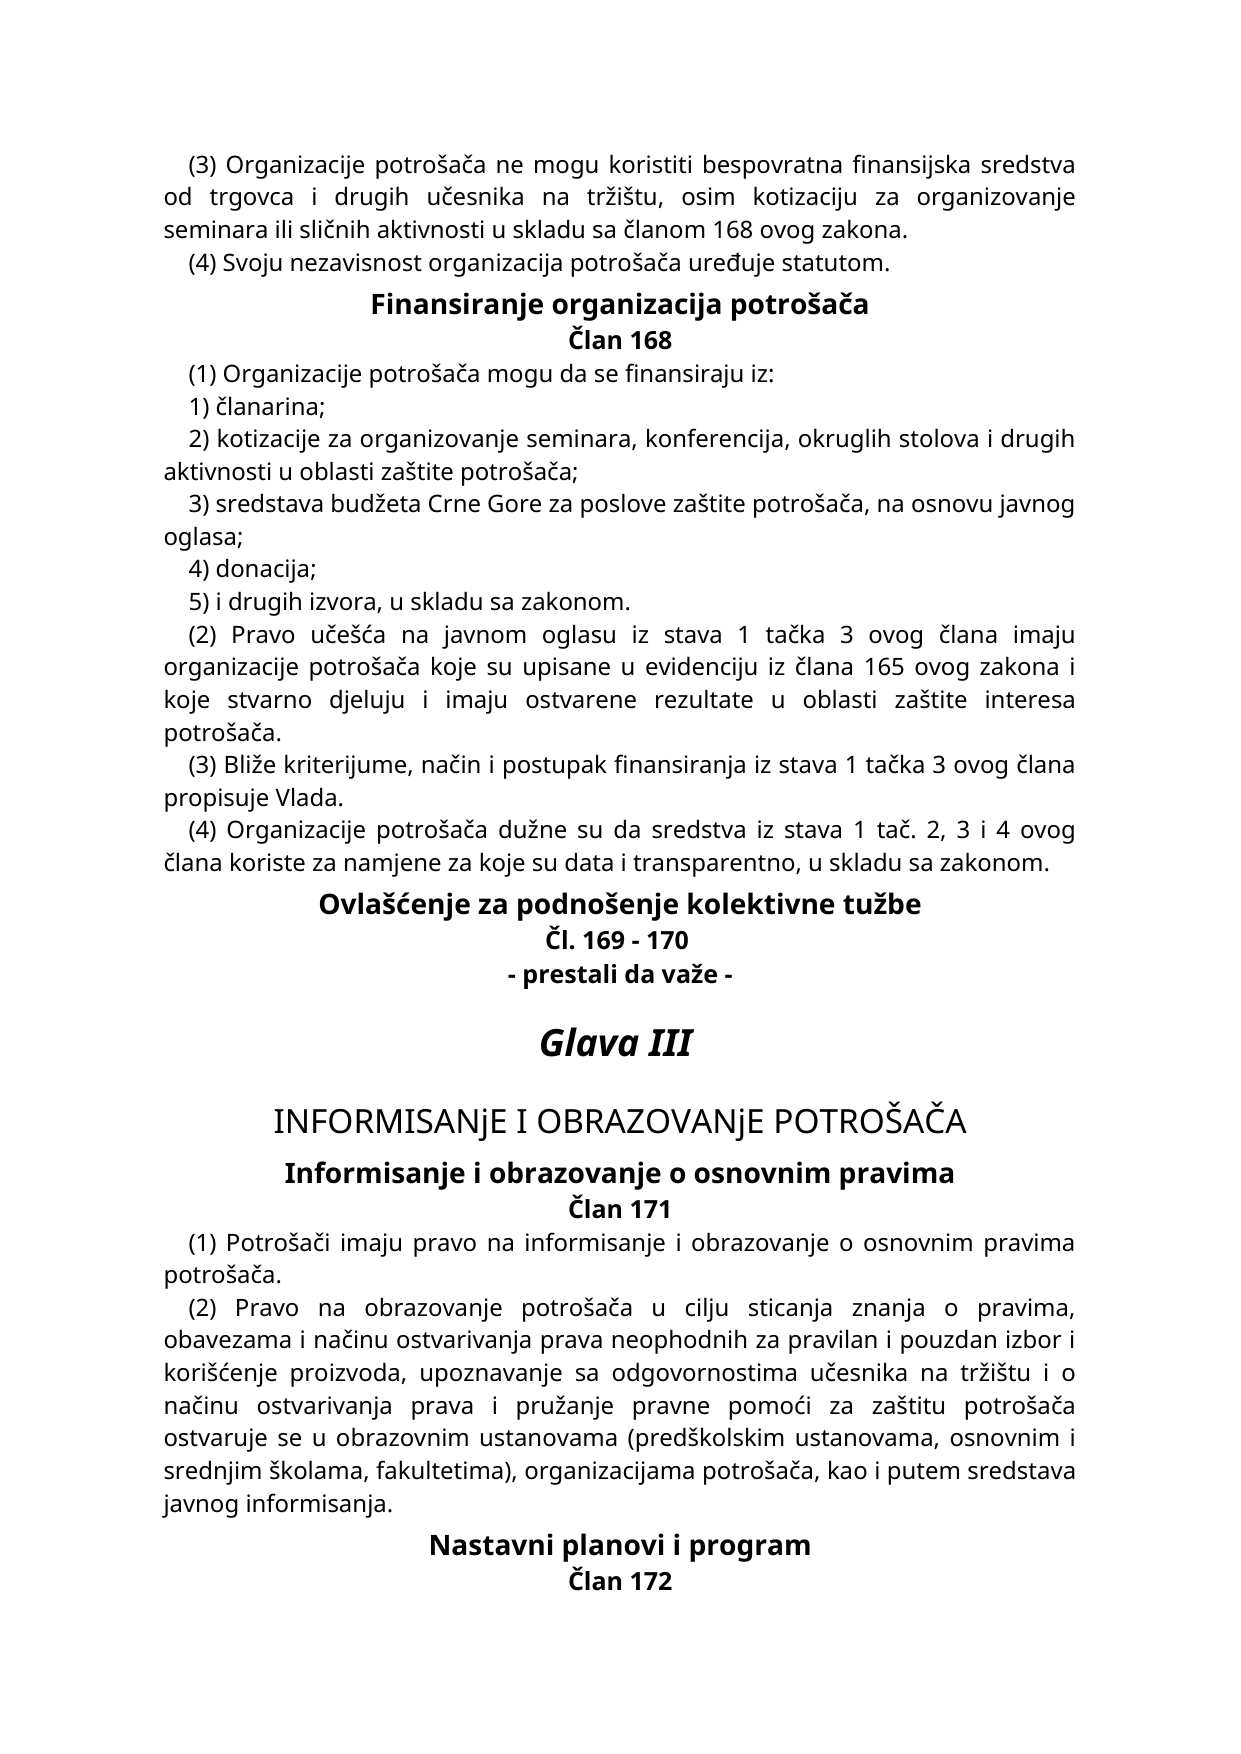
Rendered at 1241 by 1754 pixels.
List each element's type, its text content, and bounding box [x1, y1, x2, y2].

text INFORMISANjE I OBRAZOVANjE POTROŠAČA [148, 1098, 1093, 1144]
text Čl. 169 - 170 ﻿ [148, 923, 1093, 957]
text 1) članarina; [163, 389, 1077, 422]
text 3) sredstava budžeta Crne Gore za poslove zaštite potrošača, na osnovu javnog oglasa; [163, 487, 1077, 552]
text 2) kotizacije za organizovanje seminara, konferencija, okruglih stolova i drugih aktivnosti u oblasti zaštite potrošača; [163, 422, 1077, 487]
text 4) donacija; [163, 552, 1077, 585]
text (4) Svoju nezavisnost organizacija potrošača uređuje statutom. [163, 245, 1077, 278]
text (1) Potrošači imaju pravo na informisanje i obrazovanje o osnovnim pravima potrošača. [163, 1226, 1077, 1291]
text (2) Pravo učešća na javnom oglasu iz stava 1 tačka 3 ovog člana imaju organizacije potrošača koje su upisane u evidenciju iz člana 165 ovog zakona i koje stvarno djeluju i imaju ostvarene rezultate u oblasti zaštite interesa potrošača. [163, 617, 1077, 748]
text Glava III [148, 1016, 1093, 1067]
text Član 171 [148, 1191, 1093, 1226]
text Član 168 [148, 323, 1093, 357]
text - prestali da važe - [148, 957, 1093, 991]
text Član 172 [148, 1563, 1093, 1598]
text Ovlašćenje za podnošenje kolektivne tužbe [148, 884, 1093, 923]
text Informisanje i obrazovanje o osnovnim pravima [148, 1153, 1093, 1191]
text (1) Organizacije potrošača mogu da se finansiraju iz: [163, 357, 1077, 389]
text (3) Organizacije potrošača ne mogu koristiti bespovratna finansijska sredstva od trgovca i drugih učesnika na tržištu, osim kotizaciju za organizovanje seminara ili sličnih aktivnosti u skladu sa članom 168 ovog zakona. [163, 148, 1077, 245]
text (4) Organizacije potrošača dužne su da sredstva iz stava 1 tač. 2, 3 i 4 ovog člana koriste za namjene za koje su data i transparentno, u skladu sa zakonom. [163, 813, 1077, 878]
text 5) i drugih izvora, u skladu sa zakonom. [163, 585, 1077, 617]
text Finansiranje organizacija potrošača [148, 284, 1093, 323]
text (3) Bliže kriterijume, način i postupak finansiranja iz stava 1 tačka 3 ovog člana propisuje Vlada. [163, 748, 1077, 813]
text Nastavni planovi i program [148, 1525, 1093, 1563]
text (2) Pravo na obrazovanje potrošača u cilju sticanja znanja o pravima, obavezama i načinu ostvarivanja prava neophodnih za pravilan i pouzdan izbor i korišćenje proizvoda, upoznavanje sa odgovornostima učesnika na tržištu i o načinu ostvarivanja prava i pružanje pravne pomoći za zaštitu potrošača ostvaruje se u obrazovnim ustanovama (predškolskim ustanovama, osnovnim i srednjim školama, fakultetima), organizacijama potrošača, kao i putem sredstava javnog informisanja. [163, 1291, 1077, 1519]
